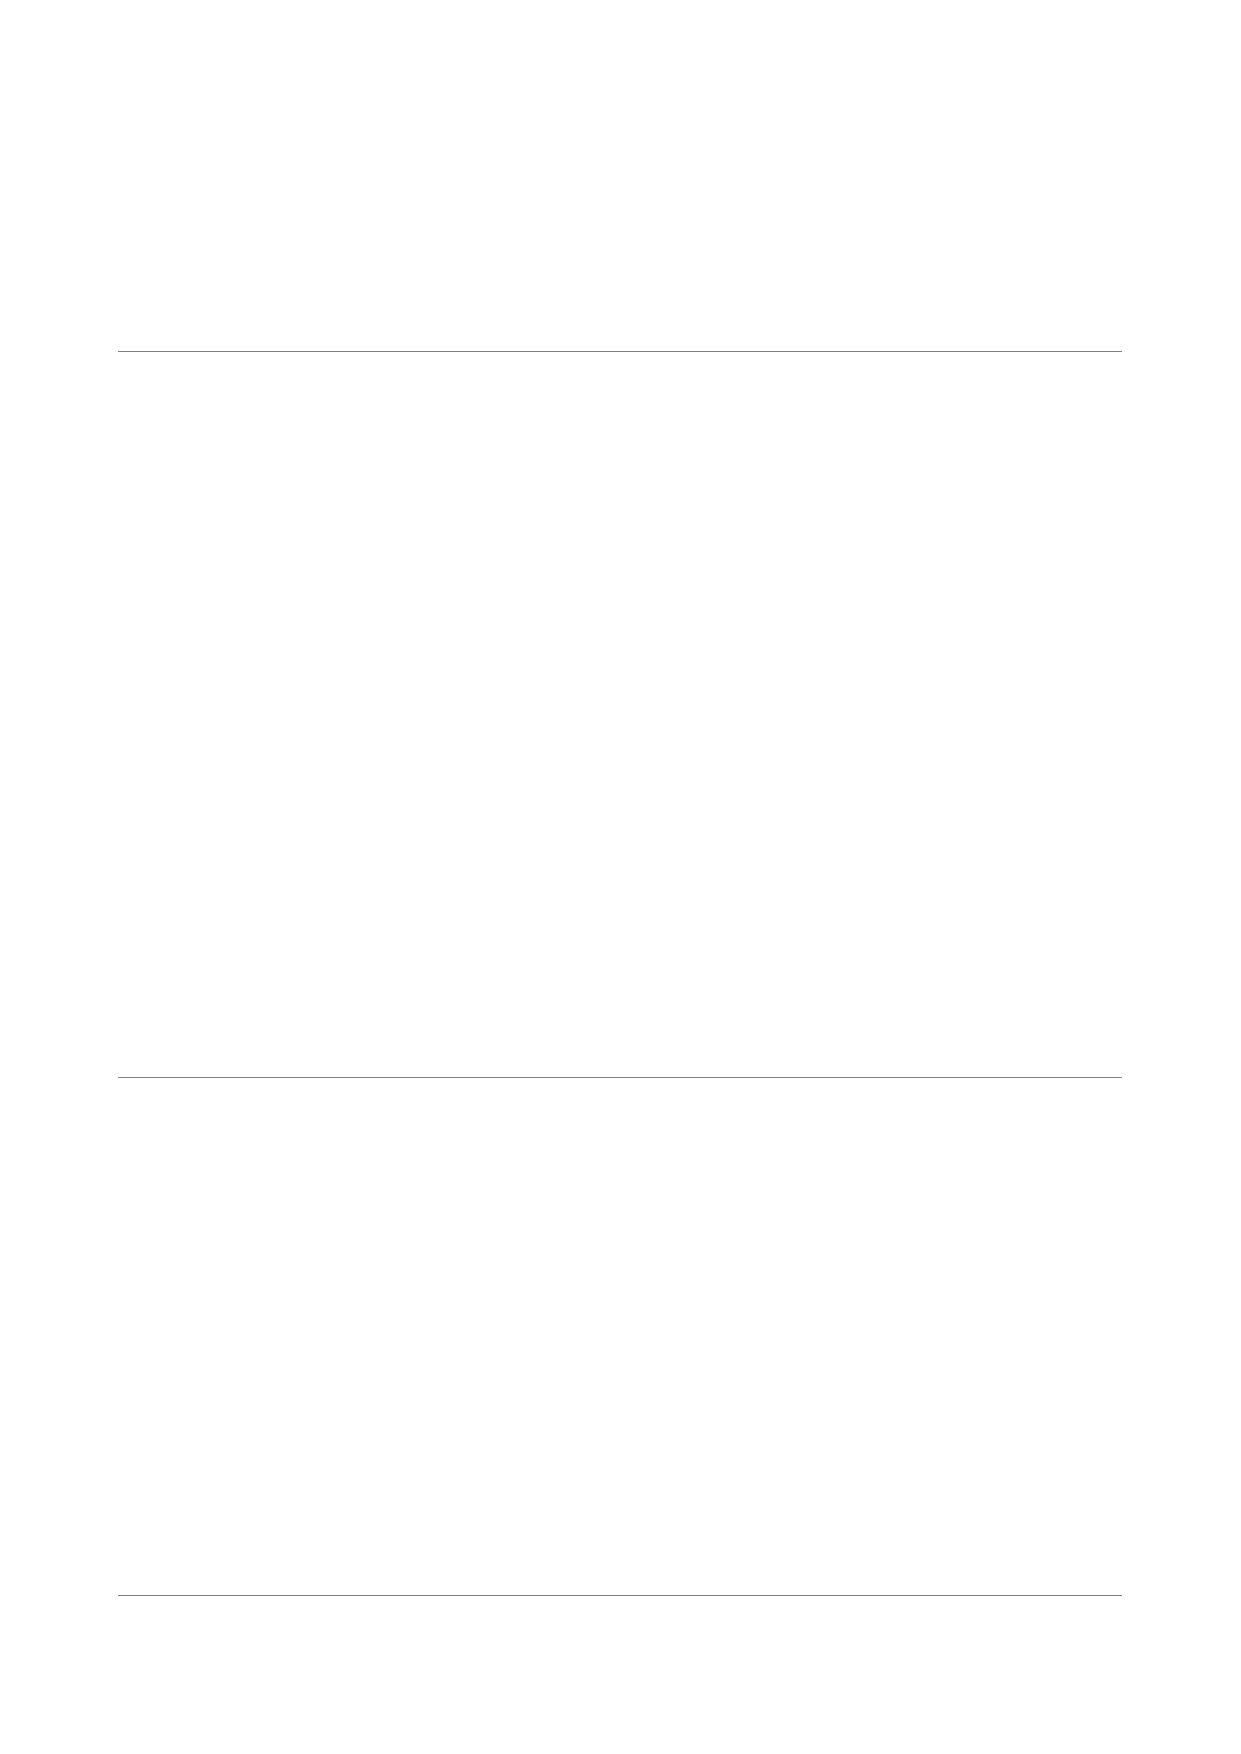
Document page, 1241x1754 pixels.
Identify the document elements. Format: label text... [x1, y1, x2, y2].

text Animal.call(this, args); [118, 1335, 1122, 1358]
text Must call super constructor before accessing 'this' [118, 703, 1122, 727]
subtitle Почему? [118, 771, 1122, 805]
text } [118, 260, 1122, 284]
text class Rabbit extends Animal { [118, 165, 1122, 189]
text } [118, 579, 1122, 603]
text И дополнительно: [118, 1388, 1122, 1417]
text super(args) [118, 1234, 1122, 1258]
list связывает прототипы [162, 1485, 1122, 1514]
text Ошибка: [118, 656, 1122, 685]
text class Rabbit extends Animal { [118, 508, 1122, 532]
text Когда ты пишешь: [118, 1186, 1122, 1215]
text 👉 this создаётся конструктором родителя [118, 865, 1122, 896]
text JS делает примерно это: [118, 1287, 1122, 1316]
text } [118, 603, 1122, 626]
text } [118, 118, 1122, 142]
text Потому что: [118, 817, 1122, 846]
subtitle 4. Что реально делает super() в конструкторе [118, 1128, 1122, 1174]
text this.x = 1; // ❌ ошибка [118, 556, 1122, 579]
list объекта ещё не существует [162, 965, 1122, 994]
subtitle 3. Почему в конструкторе super() обязателен [118, 402, 1122, 448]
list инициализирует объект [162, 1533, 1122, 1562]
text Пока ты не вызвал super(): [118, 915, 1122, 946]
text } [118, 284, 1122, 307]
list создаёт this [162, 1435, 1122, 1466]
list this запрещён [162, 1012, 1122, 1043]
text super(name); // ← вот он [118, 213, 1122, 236]
text constructor() { [118, 532, 1122, 556]
text this.type = "rabbit"; [118, 236, 1122, 260]
text constructor(name) { [118, 189, 1122, 213]
text В классе-наследнике: [118, 461, 1122, 489]
